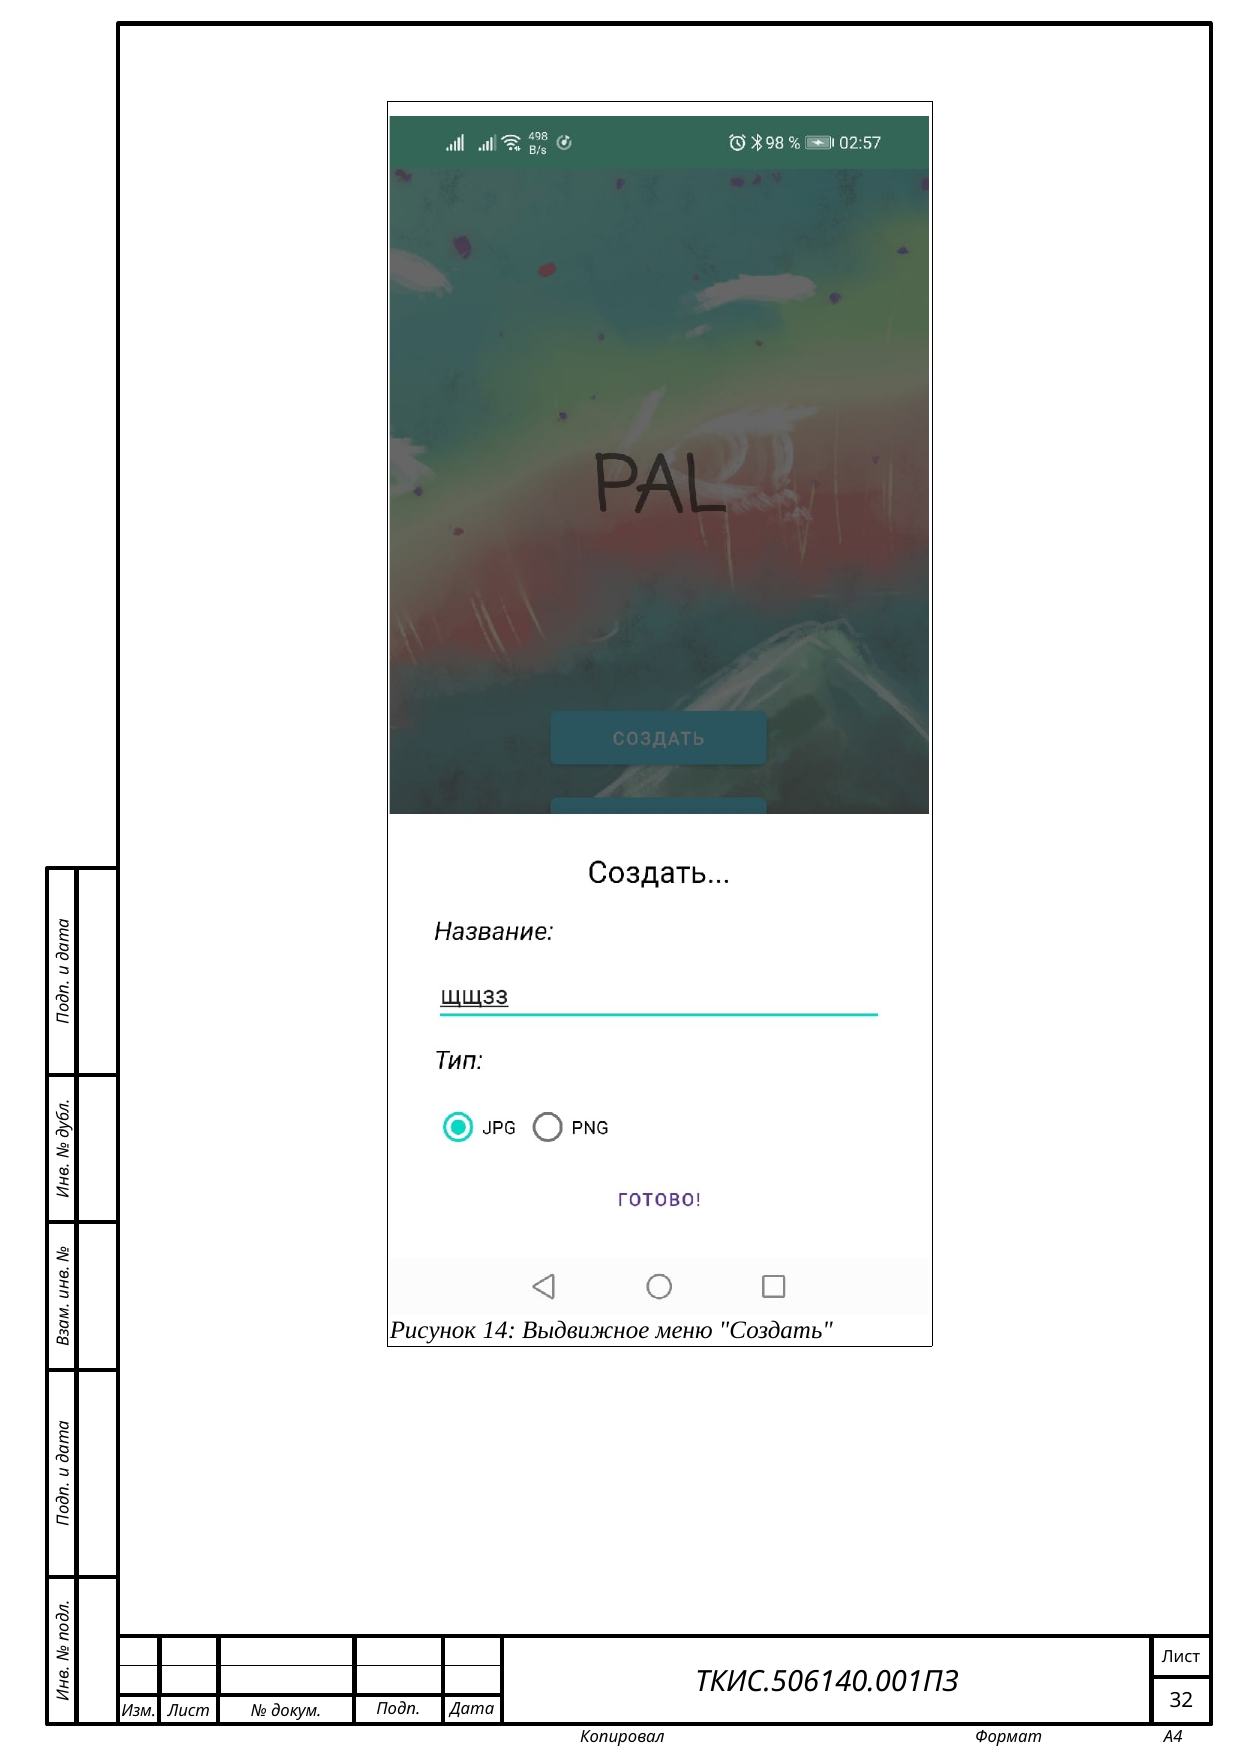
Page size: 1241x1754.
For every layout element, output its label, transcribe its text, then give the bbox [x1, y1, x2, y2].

picture [389, 116, 929, 1315]
text Рисунок 14: Выдвижное меню "Создать" [389, 1315, 929, 1343]
